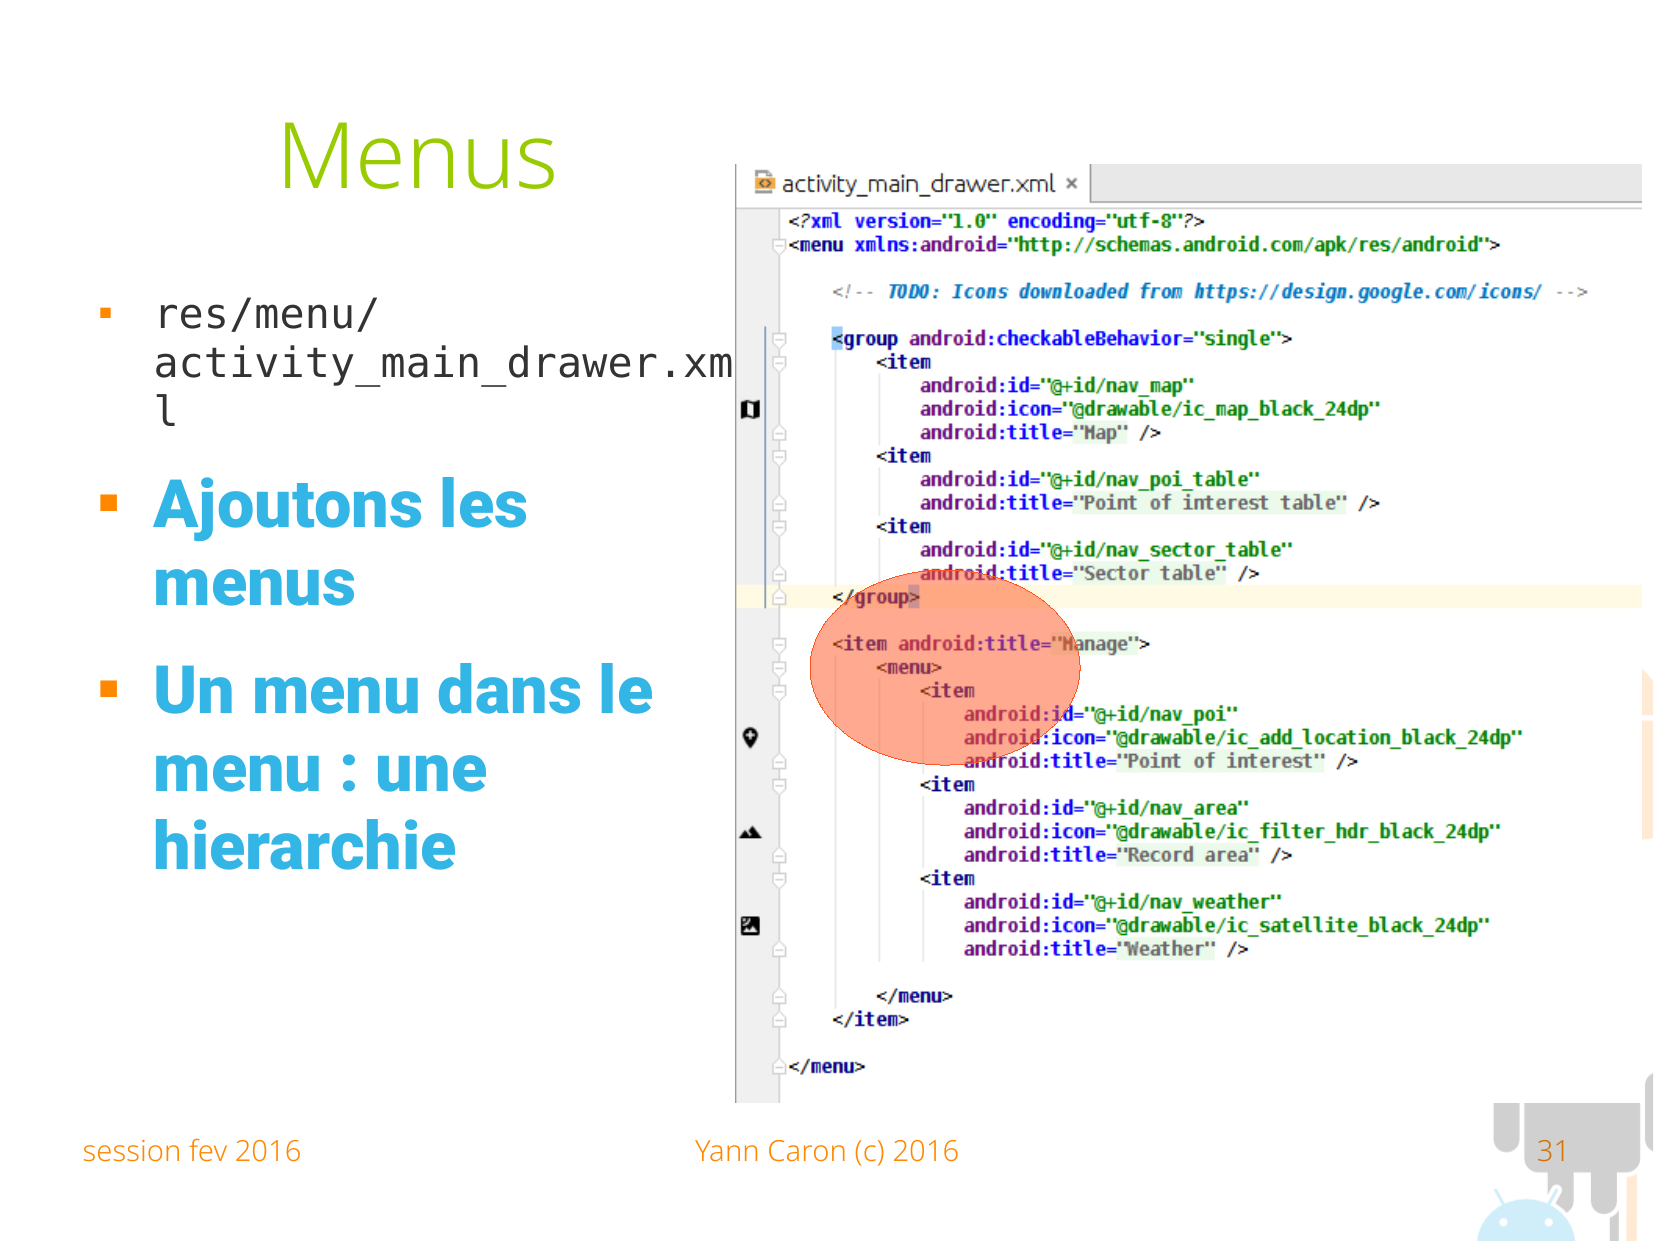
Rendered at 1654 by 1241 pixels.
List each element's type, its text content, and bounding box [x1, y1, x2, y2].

text_box [810, 570, 1081, 766]
list res/menu/activity_main_drawer.xml Ajoutons les menus Un menu dans le menu : une hierarchie [82, 290, 736, 1010]
picture [240, 164, 1654, 1241]
title Menus [82, 49, 753, 257]
